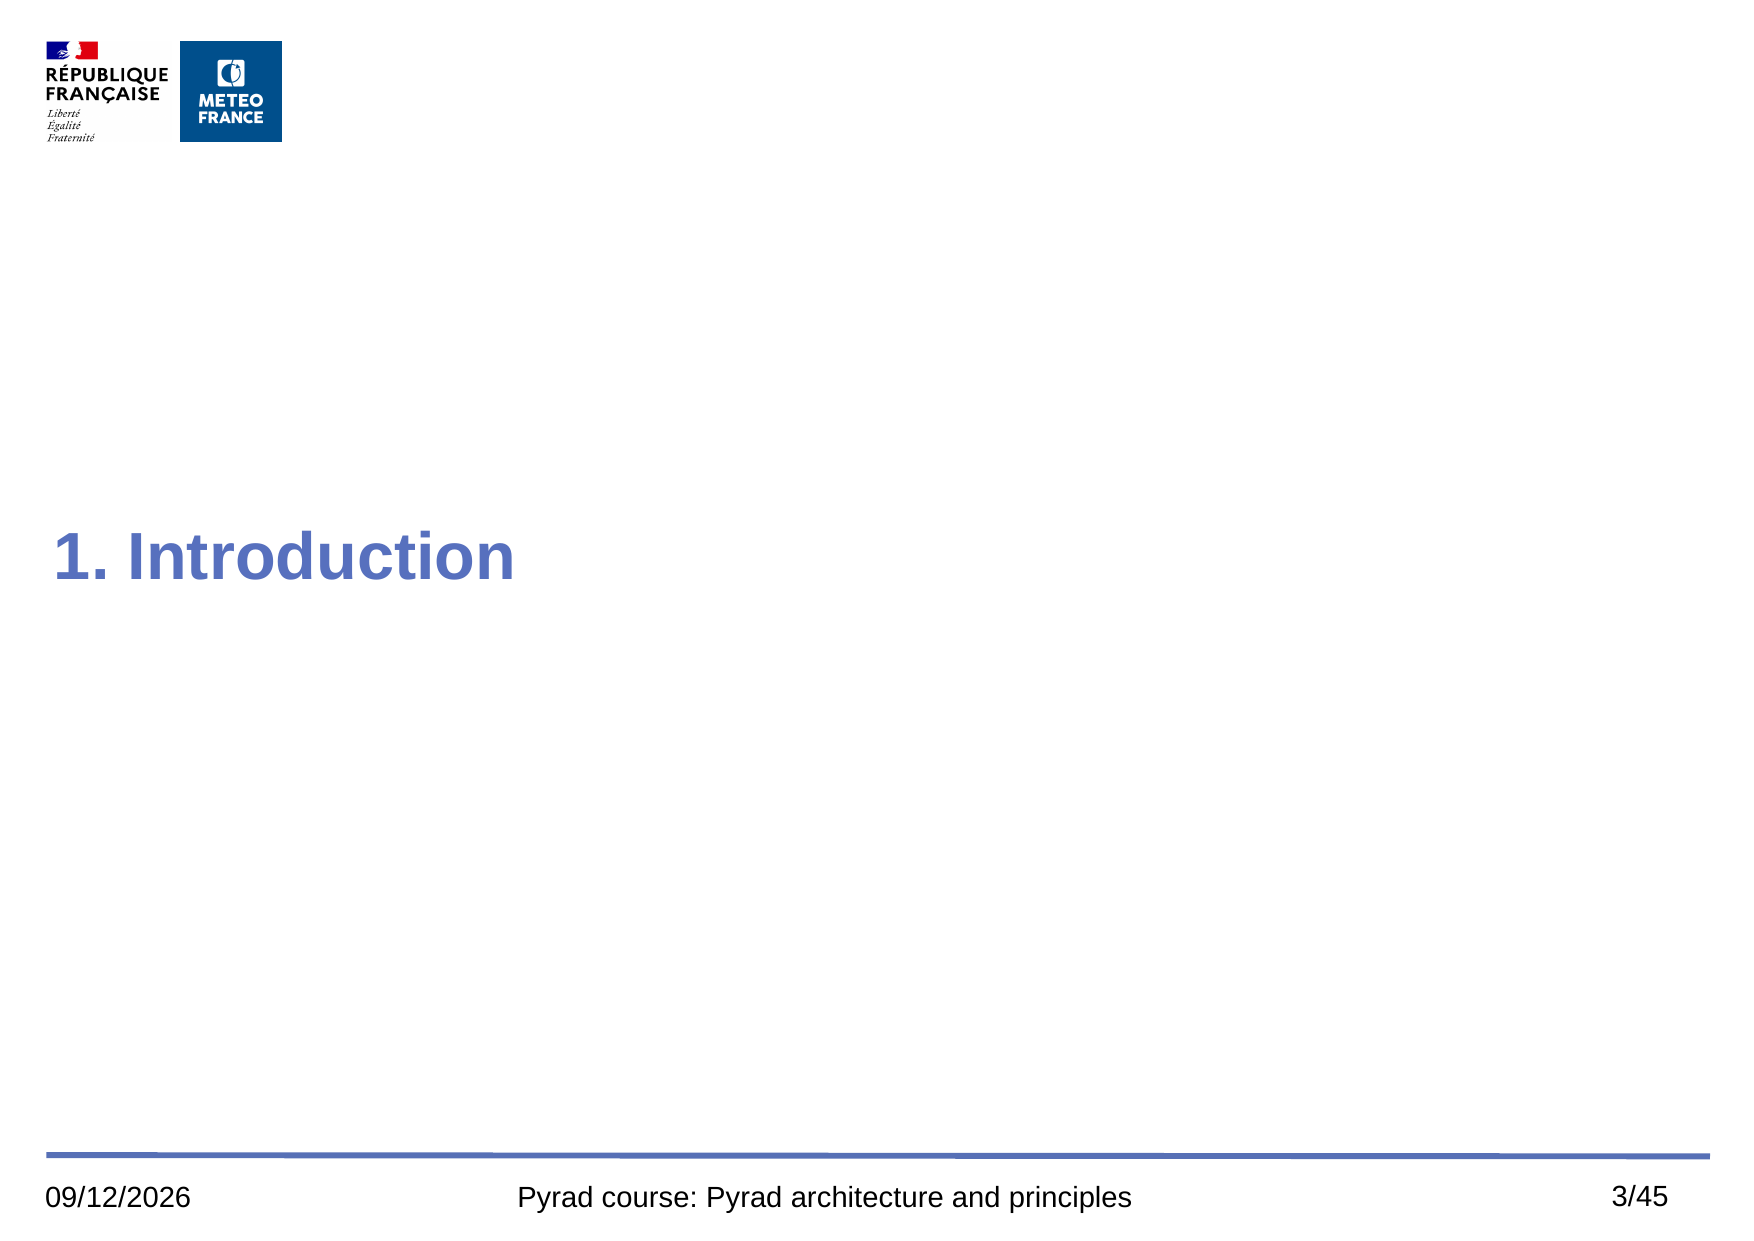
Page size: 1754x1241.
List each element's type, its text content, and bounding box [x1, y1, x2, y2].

subtitle 1. Introduction [53, 321, 1440, 791]
picture [180, 41, 282, 142]
picture [46, 41, 172, 142]
